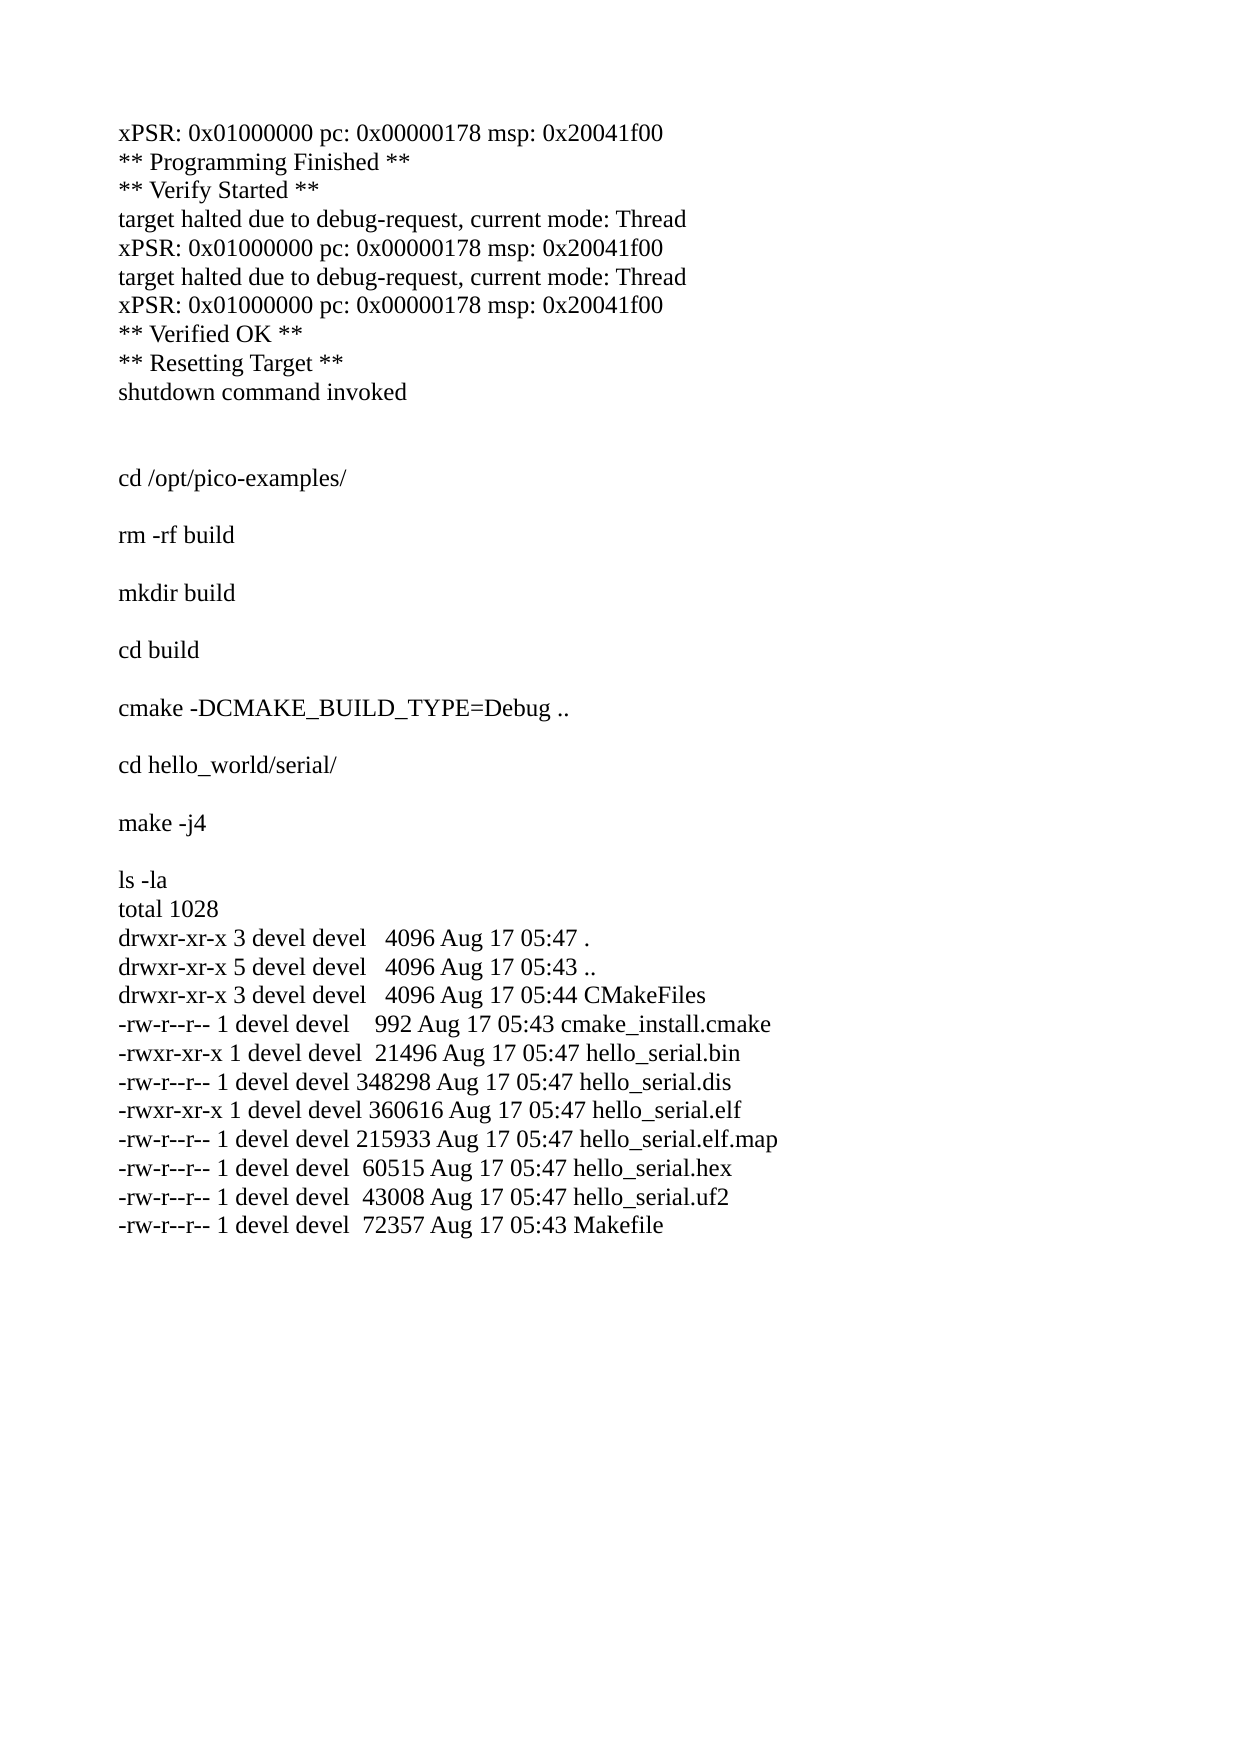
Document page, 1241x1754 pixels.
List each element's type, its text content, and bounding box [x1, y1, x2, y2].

text drwxr-xr-x 3 devel devel 4096 Aug 17 05:44 CMakeFiles [118, 981, 1122, 1009]
text -rw-r--r-- 1 devel devel 60515 Aug 17 05:47 hello_serial.hex [118, 1153, 1122, 1182]
text xPSR: 0x01000000 pc: 0x00000178 msp: 0x20041f00 [118, 233, 1122, 262]
text ** Verified OK ** [118, 319, 1122, 348]
text ** Resetting Target ** [118, 348, 1122, 377]
text mkdir build [118, 578, 1122, 607]
text -rwxr-xr-x 1 devel devel 360616 Aug 17 05:47 hello_serial.elf [118, 1096, 1122, 1124]
text xPSR: 0x01000000 pc: 0x00000178 msp: 0x20041f00 [118, 291, 1122, 319]
text shutdown command invoked [118, 377, 1122, 406]
text cmake -DCMAKE_BUILD_TYPE=Debug .. [118, 693, 1122, 722]
text drwxr-xr-x 5 devel devel 4096 Aug 17 05:43 .. [118, 952, 1122, 981]
text cd /opt/pico-examples/ [118, 463, 1122, 492]
text rm -rf build [118, 521, 1122, 549]
text -rwxr-xr-x 1 devel devel 21496 Aug 17 05:47 hello_serial.bin [118, 1038, 1122, 1067]
text -rw-r--r-- 1 devel devel 348298 Aug 17 05:47 hello_serial.dis [118, 1067, 1122, 1096]
text ls -la [118, 866, 1122, 894]
text cd build [118, 636, 1122, 664]
text target halted due to debug-request, current mode: Thread [118, 262, 1122, 291]
text -rw-r--r-- 1 devel devel 43008 Aug 17 05:47 hello_serial.uf2 [118, 1182, 1122, 1211]
text xPSR: 0x01000000 pc: 0x00000178 msp: 0x20041f00 [118, 118, 1122, 147]
text make -j4 [118, 808, 1122, 837]
text -rw-r--r-- 1 devel devel 215933 Aug 17 05:47 hello_serial.elf.map [118, 1124, 1122, 1153]
text drwxr-xr-x 3 devel devel 4096 Aug 17 05:47 . [118, 923, 1122, 952]
text target halted due to debug-request, current mode: Thread [118, 204, 1122, 233]
text ** Programming Finished ** [118, 147, 1122, 176]
text ** Verify Started ** [118, 176, 1122, 204]
text -rw-r--r-- 1 devel devel 992 Aug 17 05:43 cmake_install.cmake [118, 1009, 1122, 1038]
text -rw-r--r-- 1 devel devel 72357 Aug 17 05:43 Makefile [118, 1211, 1122, 1239]
text total 1028 [118, 894, 1122, 923]
text cd hello_world/serial/ [118, 751, 1122, 779]
